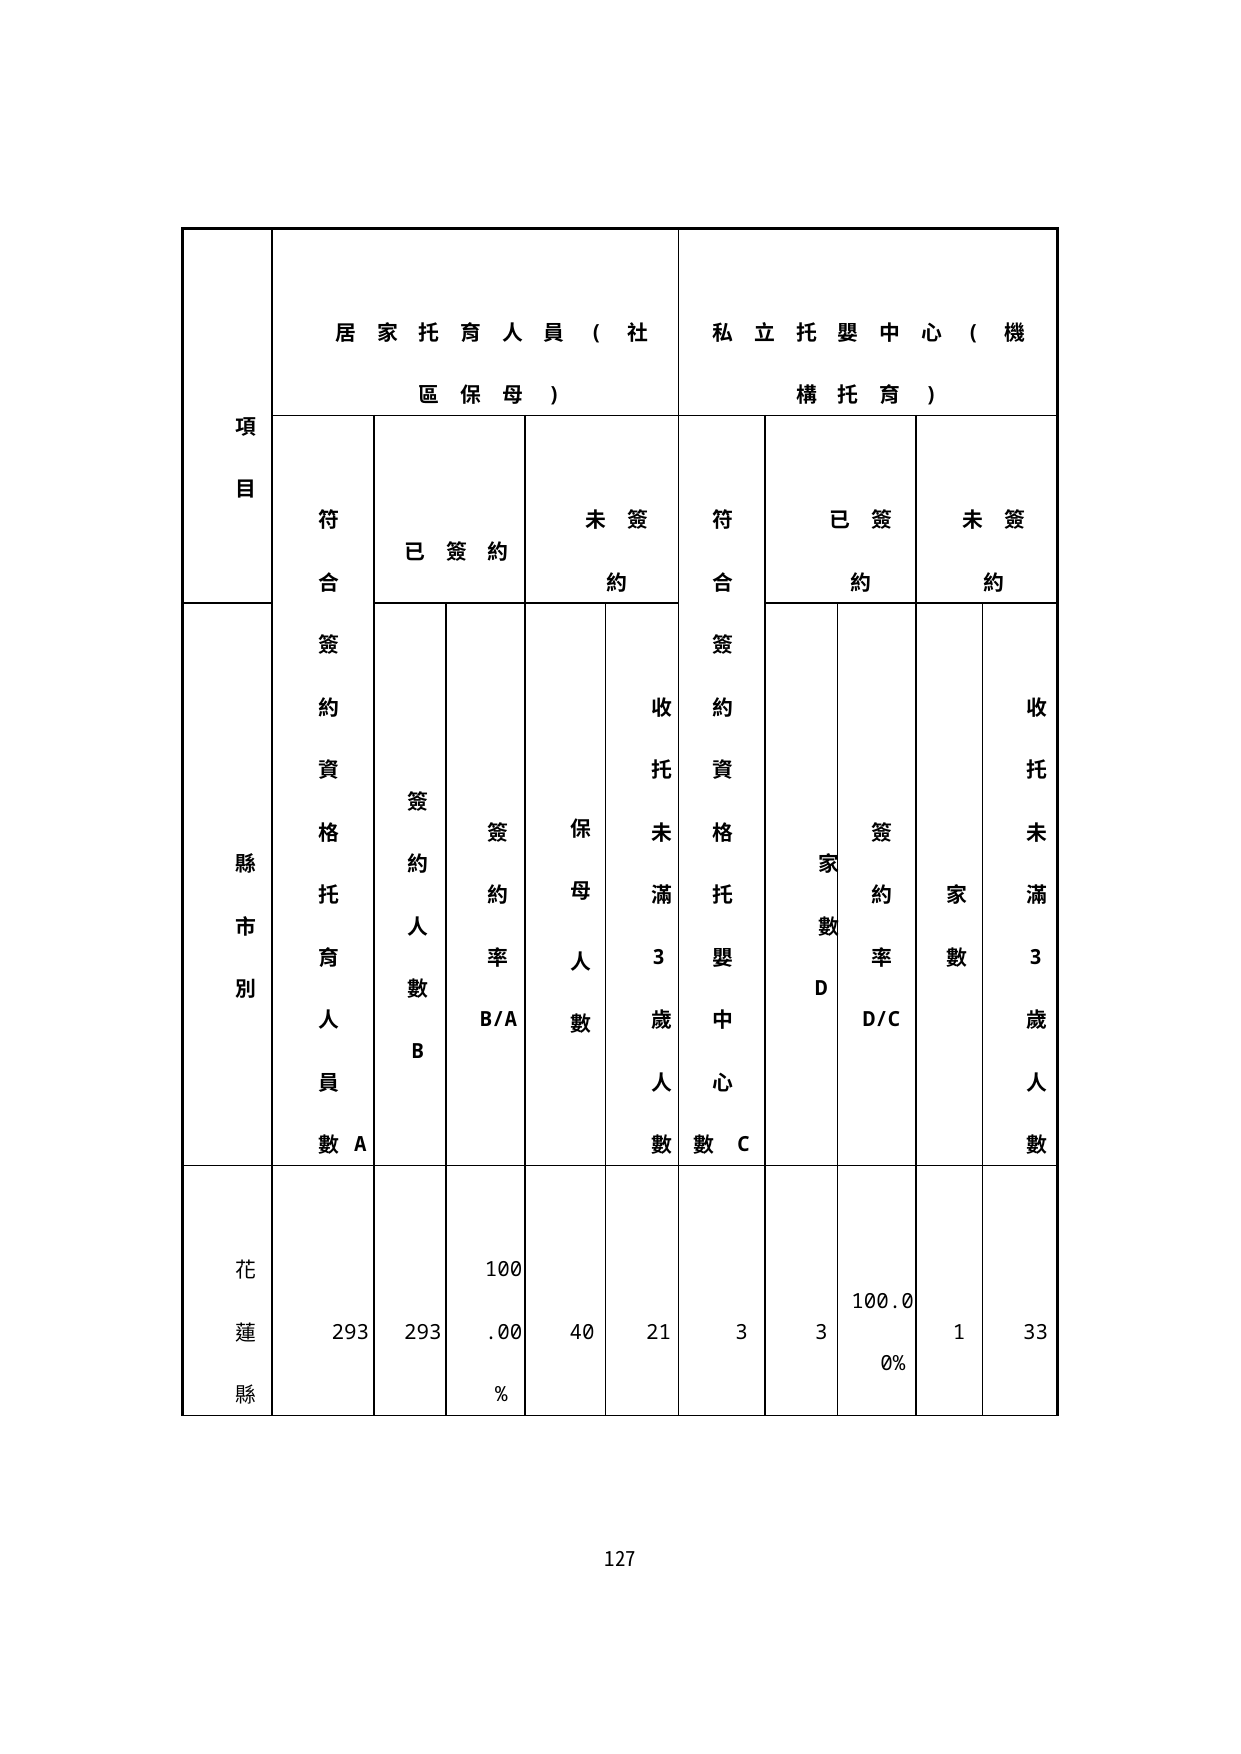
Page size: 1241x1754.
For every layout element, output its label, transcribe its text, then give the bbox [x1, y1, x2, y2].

table_cell 簽約率B/A [447, 604, 524, 1165]
table_cell 3 [766, 1166, 837, 1415]
table_cell 3 [679, 1166, 764, 1415]
table_cell 花蓮縣 [184, 1166, 271, 1415]
table_cell 符合簽約資格托育人員數A [273, 416, 373, 1165]
table_cell 已簽約 [375, 416, 524, 602]
table_cell 293 [273, 1166, 373, 1415]
table_header 項目 [184, 230, 271, 602]
table_cell 1 [917, 1166, 982, 1415]
table_cell 293 [375, 1166, 445, 1415]
table_cell 100.00% [838, 1166, 915, 1415]
table_cell 家數D [766, 604, 837, 1165]
table_cell 簽約人數B [375, 604, 445, 1165]
table_cell 33 [983, 1166, 1056, 1415]
table_cell 縣市別 [184, 604, 271, 1165]
table_cell 符合簽約資格托嬰中心數C [679, 416, 764, 1165]
table_cell 未簽約 [917, 416, 1056, 602]
table_cell 簽約率D/C [838, 604, 915, 1165]
table_cell 40 [526, 1166, 605, 1415]
table_cell 收托未滿3歲人數 [606, 604, 678, 1165]
table_cell 收托未滿3歲人數 [983, 604, 1056, 1165]
table_cell 21 [606, 1166, 678, 1415]
table_cell 已簽約 [766, 416, 915, 602]
table_cell 保母 人數 [526, 604, 605, 1165]
table_cell 家數 [917, 604, 982, 1165]
table_header 居家托育人員(社區保母) [273, 230, 678, 415]
table_cell 未簽約 [526, 416, 678, 602]
table_cell 100.00% [447, 1166, 524, 1415]
table_header 私立托嬰中心(機構托育) [679, 230, 1056, 415]
